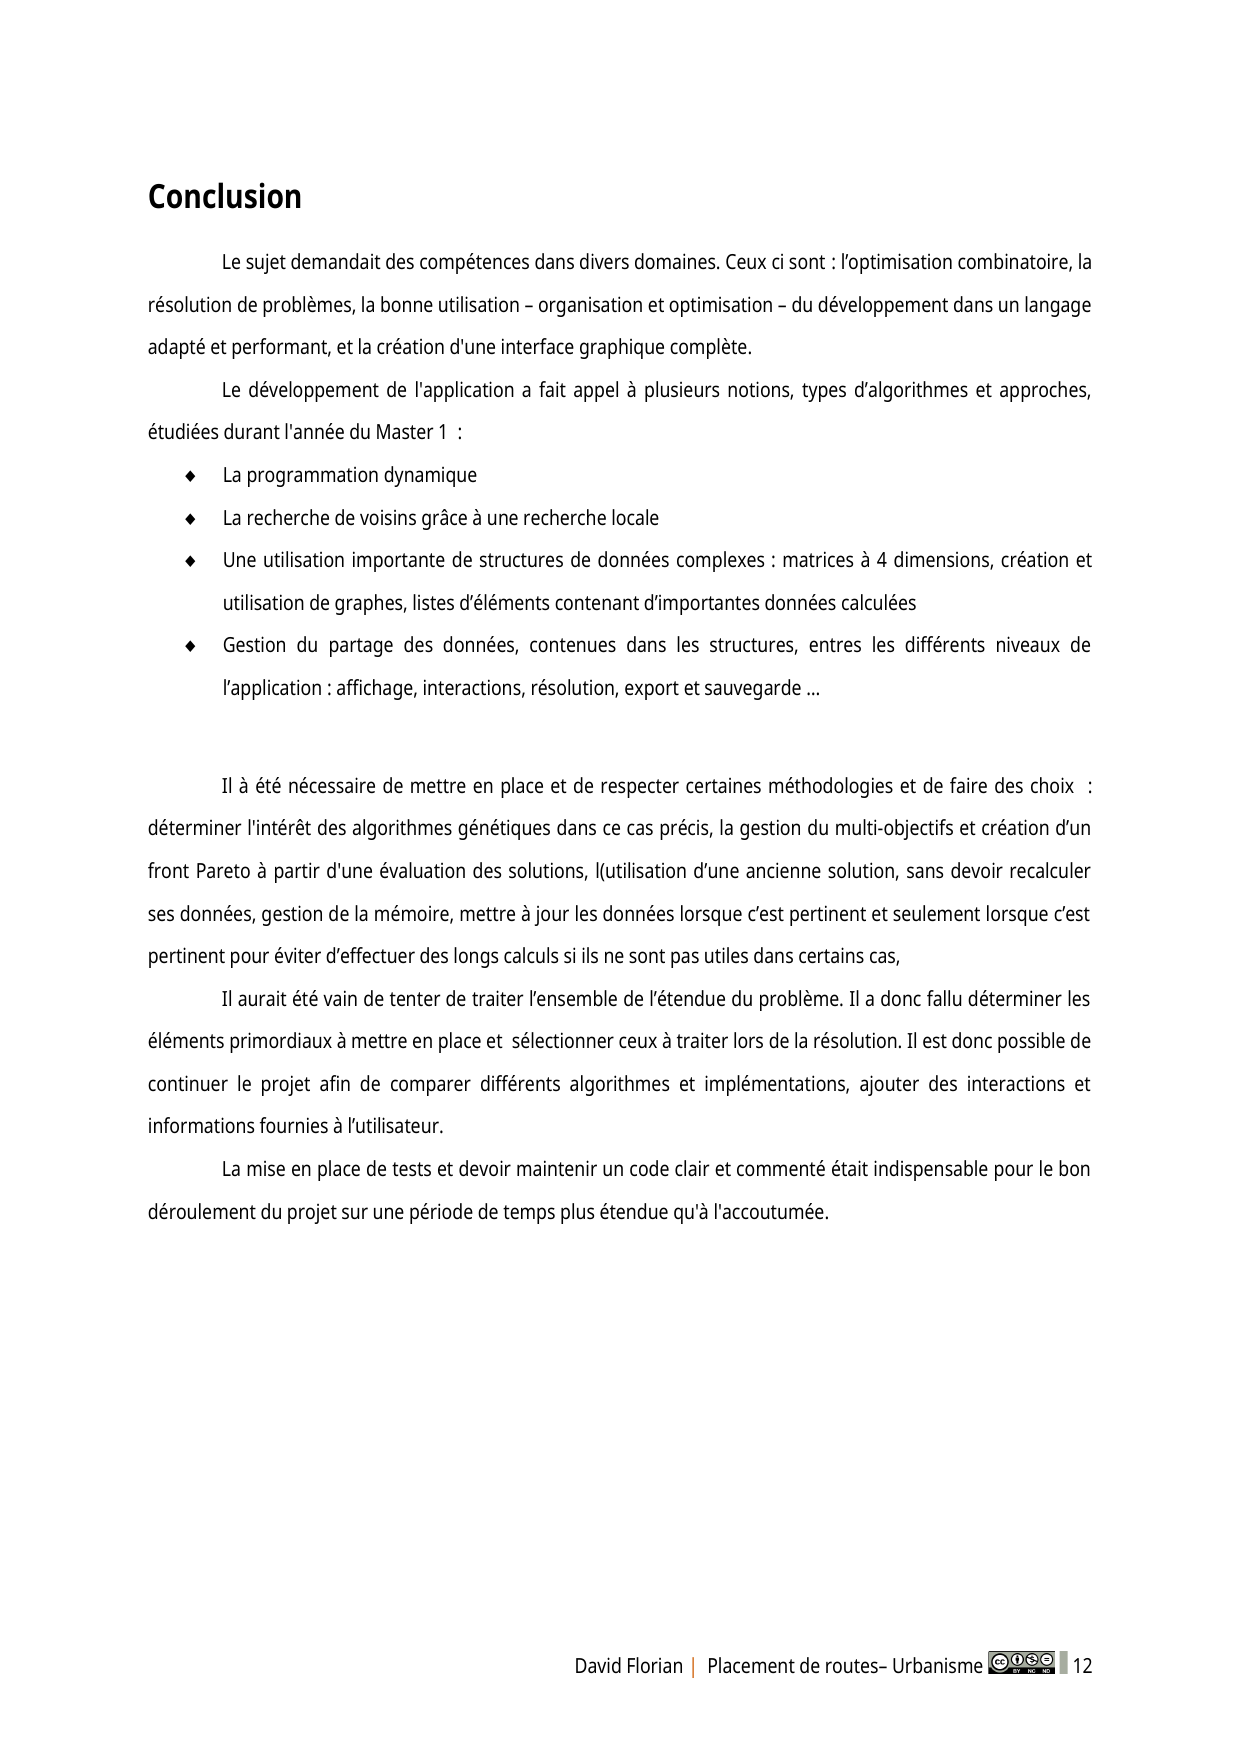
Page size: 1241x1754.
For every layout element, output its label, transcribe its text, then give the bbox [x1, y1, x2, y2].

text Le sujet demandait des compétences dans divers domaines. Ceux ci sont : l’optimisation combinatoire, la résolution de problèmes, la bonne utilisation – organisation et optimisation – du développement dans un langage adapté et performant, et la création d'une interface graphique complète. [148, 247, 1092, 361]
list La recherche de voisins grâce à une recherche locale [185, 503, 1092, 531]
list Gestion du partage des données, contenues dans les structures, entres les différents niveaux de l’application : affichage, interactions, résolution, export et sauvegarde … [185, 631, 1092, 702]
subtitle Conclusion [148, 173, 1092, 218]
list La programmation dynamique [185, 460, 1092, 488]
text Il à été nécessaire de mettre en place et de respecter certaines méthodologies et de faire des choix : déterminer l'intérêt des algorithmes génétiques dans ce cas précis, la gestion du multi-objectifs et création d’un front Pareto à partir d'une évaluation des solutions, l(utilisation d’une ancienne solution, sans devoir recalculer ses données, gestion de la mémoire, mettre à jour les données lorsque c’est pertinent et seulement lorsque c’est pertinent pour éviter d’effectuer des longs calculs si ils ne sont pas utiles dans certains cas, [148, 771, 1092, 970]
text Il aurait été vain de tenter de traiter l’ensemble de l’étendue du problème. Il a donc fallu déterminer les éléments primordiaux à mettre en place et sélectionner ceux à traiter lors de la résolution. Il est donc possible de continuer le projet afin de comparer différents algorithmes et implémentations, ajouter des interactions et informations fournies à l’utilisateur. [148, 984, 1092, 1140]
text La mise en place de tests et devoir maintenir un code clair et commenté était indispensable pour le bon déroulement du projet sur une période de temps plus étendue qu'à l'accoutumée. [148, 1154, 1092, 1225]
text Le développement de l'application a fait appel à plusieurs notions, types d’algorithmes et approches, étudiées durant l'année du Master 1 : [148, 375, 1092, 446]
picture [1059, 1651, 1068, 1674]
picture [988, 1651, 1055, 1674]
list Une utilisation importante de structures de données complexes : matrices à 4 dimensions, création et utilisation de graphes, listes d’éléments contenant d’importantes données calculées [185, 545, 1092, 616]
